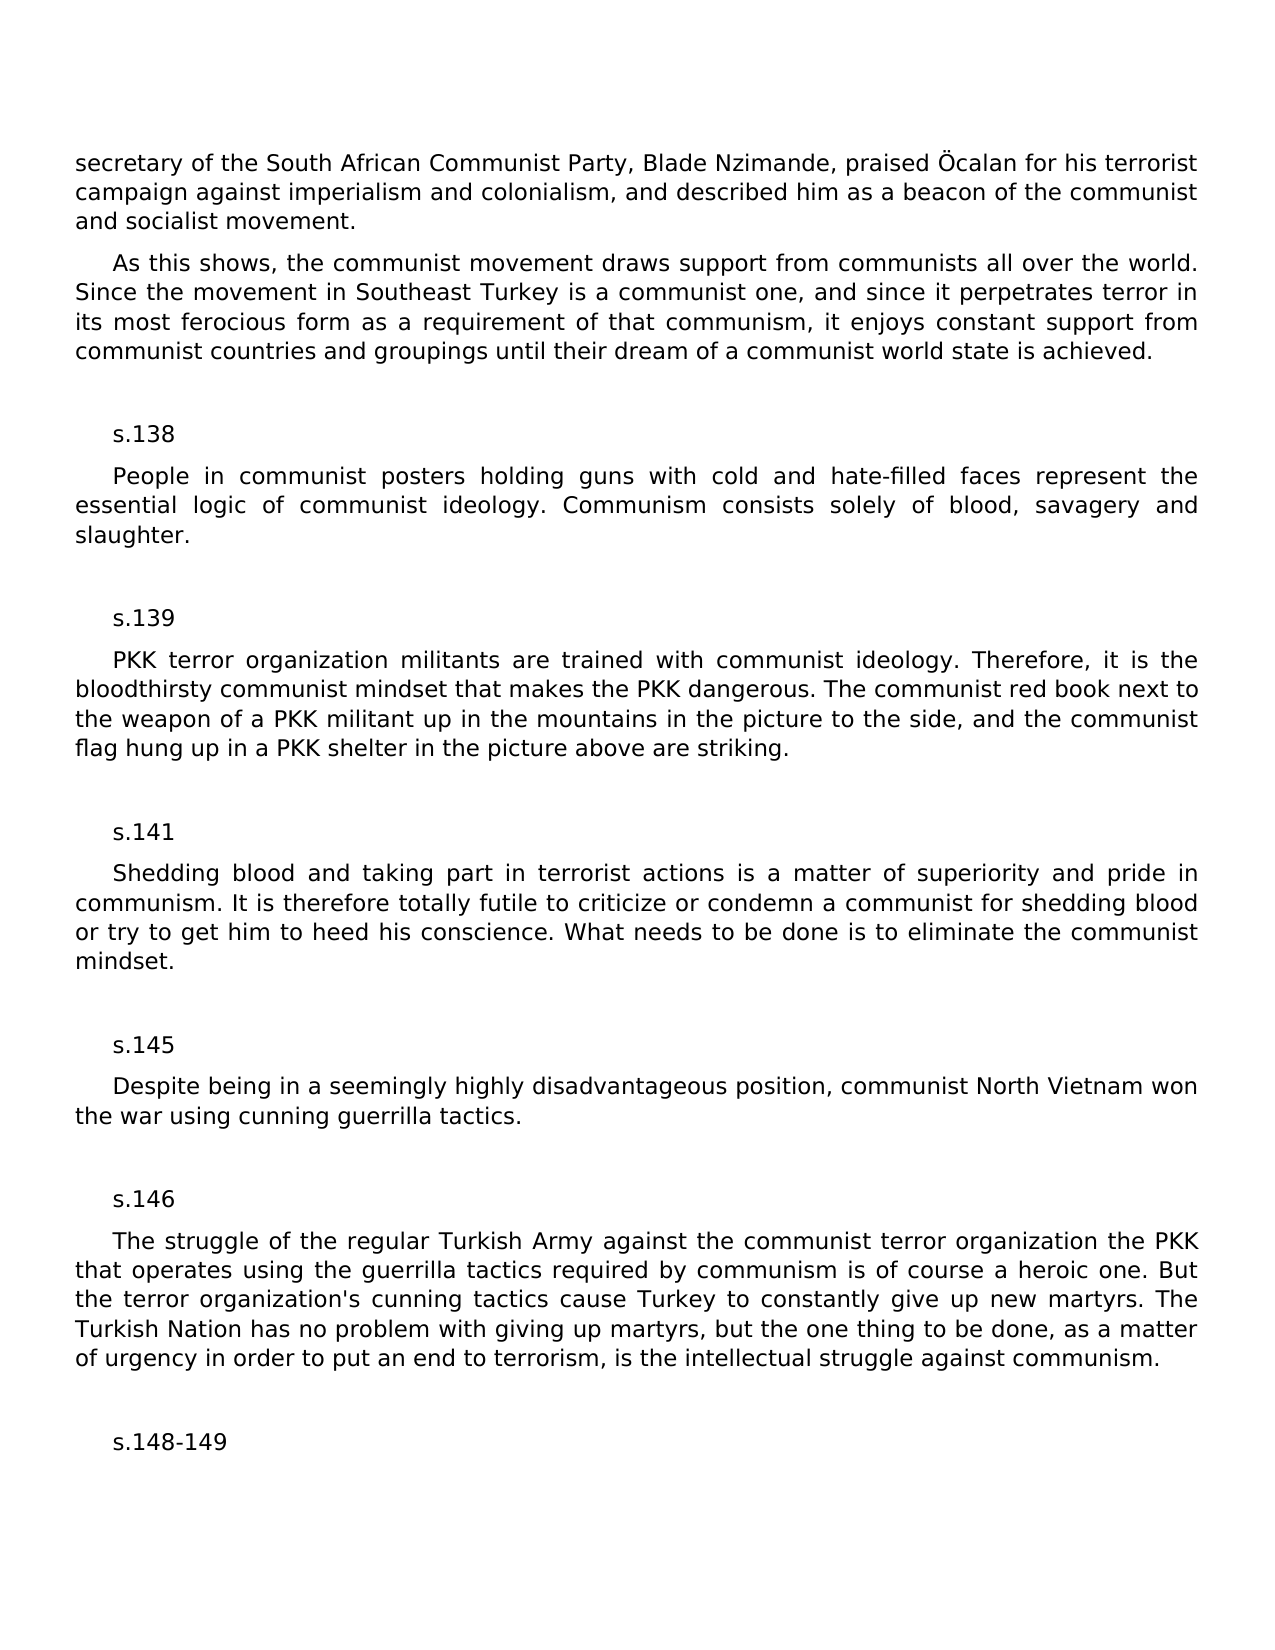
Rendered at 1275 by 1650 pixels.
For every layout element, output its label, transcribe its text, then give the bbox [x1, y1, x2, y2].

text s.138 [75, 422, 1200, 448]
text The struggle of the regular Turkish Army against the communist terror organization the PKK that operates using the guerrilla tactics required by communism is of course a heroic one. But the terror organization's cunning tactics cause Turkey to constantly give up new martyrs. The Turkish Nation has no problem with giving up martyrs, but the one thing to be done, as a matter of urgency in order to put an end to terrorism, is the intellectual struggle against communism. [75, 1228, 1200, 1372]
text s.145 [75, 1032, 1200, 1058]
text s.148-149 [75, 1429, 1200, 1455]
text s.146 [75, 1186, 1200, 1213]
text People in communist posters holding guns with cold and hate-filled faces represent the essential logic of communist ideology. Communism consists solely of blood, savagery and slaughter. [75, 463, 1200, 549]
text Shedding blood and taking part in terrorist actions is a matter of superiority and pride in communism. It is therefore totally futile to criticize or condemn a communist for shedding blood or try to get him to heed his conscience. What needs to be done is to eliminate the communist mindset. [75, 860, 1200, 975]
text secretary of the South African Communist Party, Blade Nzimande, praised Öcalan for his terrorist campaign against imperialism and colonialism, and described him as a beacon of the communist and socialist movement. [75, 150, 1200, 235]
text s.139 [75, 606, 1200, 632]
text As this shows, the communist movement draws support from communists all over the world. Since the movement in Southeast Turkey is a communist one, and since it perpetrates terror in its most ferocious form as a requirement of that communism, it enjoys constant support from communist countries and groupings until their dream of a communist world state is achieved. [75, 250, 1200, 365]
text s.141 [75, 819, 1200, 845]
text Despite being in a seemingly highly disadvantageous position, communist North Vietnam won the war using cunning guerrilla tactics. [75, 1073, 1200, 1129]
text PKK terror organization militants are trained with communist ideology. Therefore, it is the bloodthirsty communist mindset that makes the PKK dangerous. The communist red book next to the weapon of a PKK militant up in the mountains in the picture to the side, and the communist flag hung up in a PKK shelter in the picture above are striking. [75, 647, 1200, 762]
